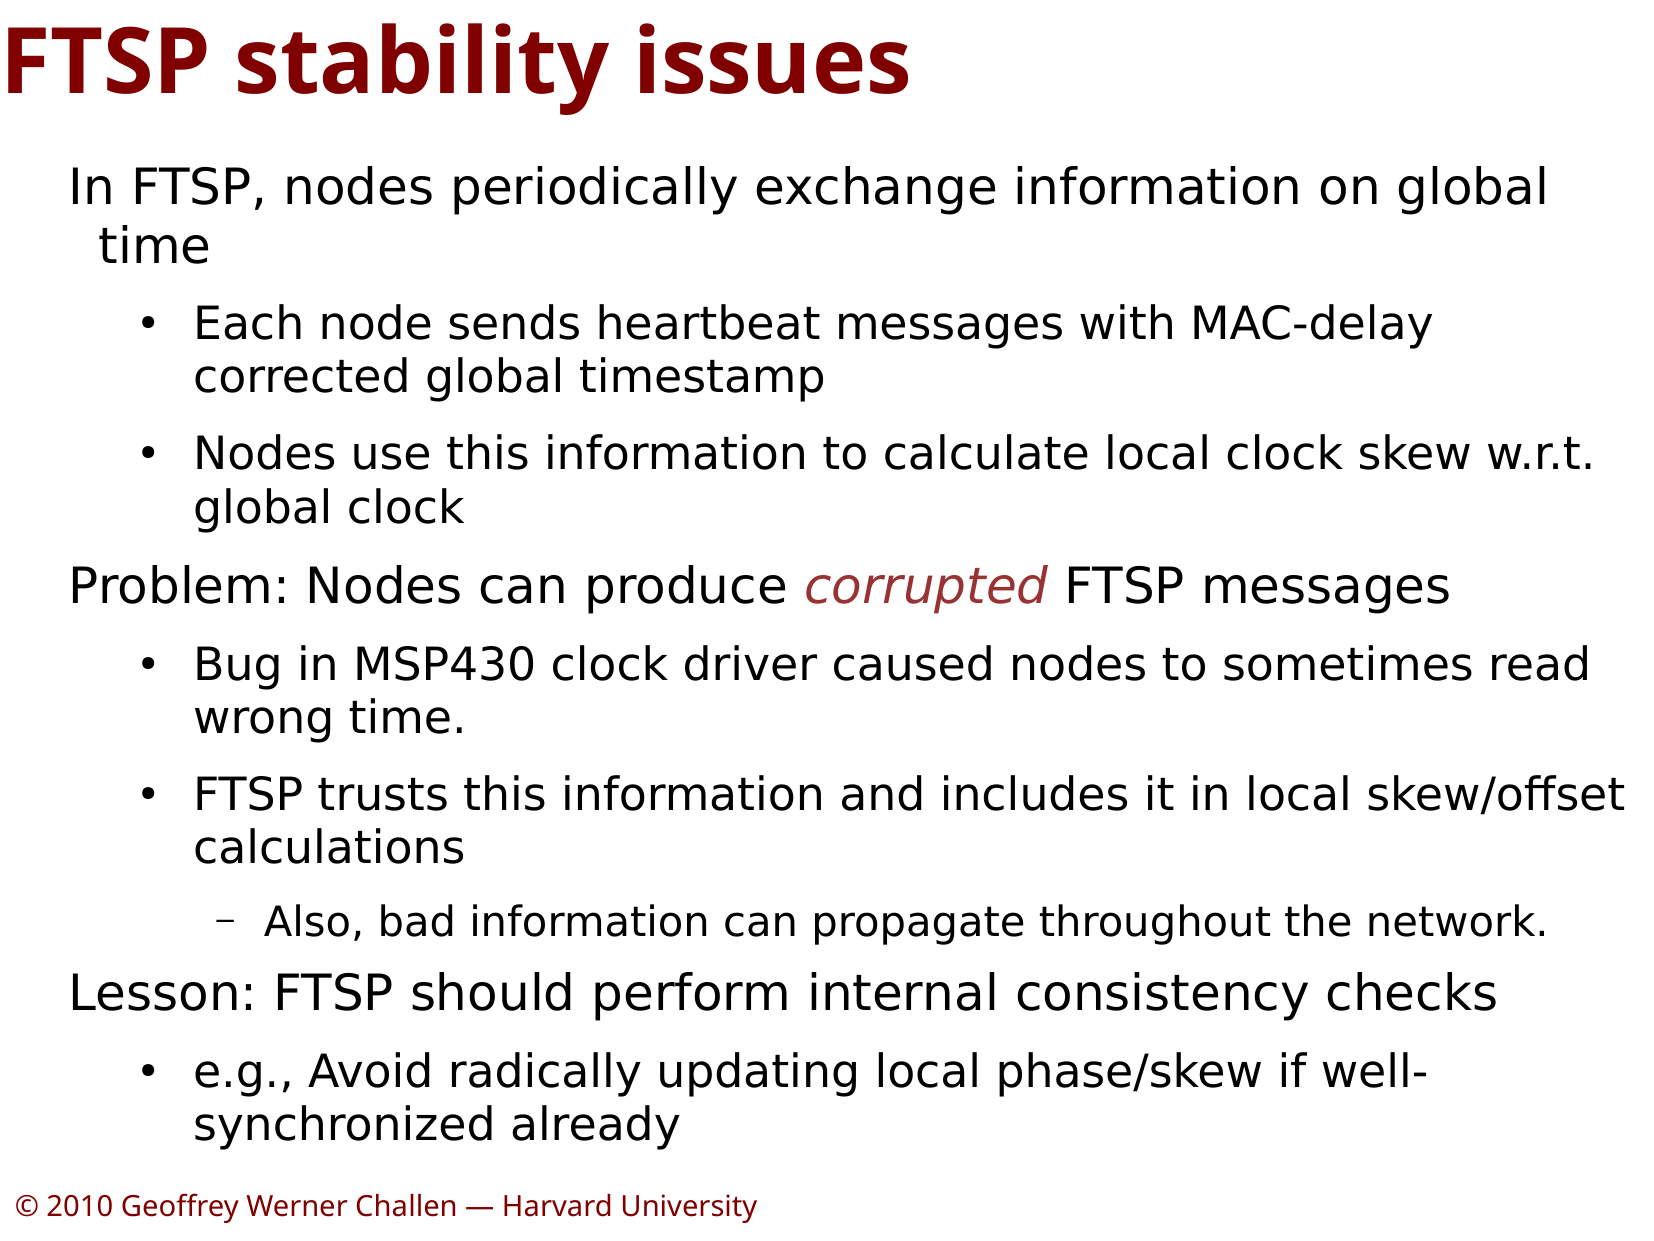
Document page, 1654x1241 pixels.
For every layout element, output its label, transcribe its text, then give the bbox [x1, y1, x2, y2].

title FTSP stability issues [0, 0, 1654, 117]
list In FTSP, nodes periodically exchange information on global time Each node sends heartbeat messages with MAC-delay corrected global timestamp Nodes use this information to calculate local clock skew w.r.t. global clock Problem: Nodes can produce corrupted FTSP messages Bug in MSP430 clock driver caused nodes to sometimes read wrong time. FTSP trusts this information and includes it in local skew/offset calculations Also, bad information can propagate throughout the network. Lesson: FTSP should perform internal consistency checks e.g., Avoid radically updating local phase/skew if well-synchronized already [51, 158, 1628, 1152]
